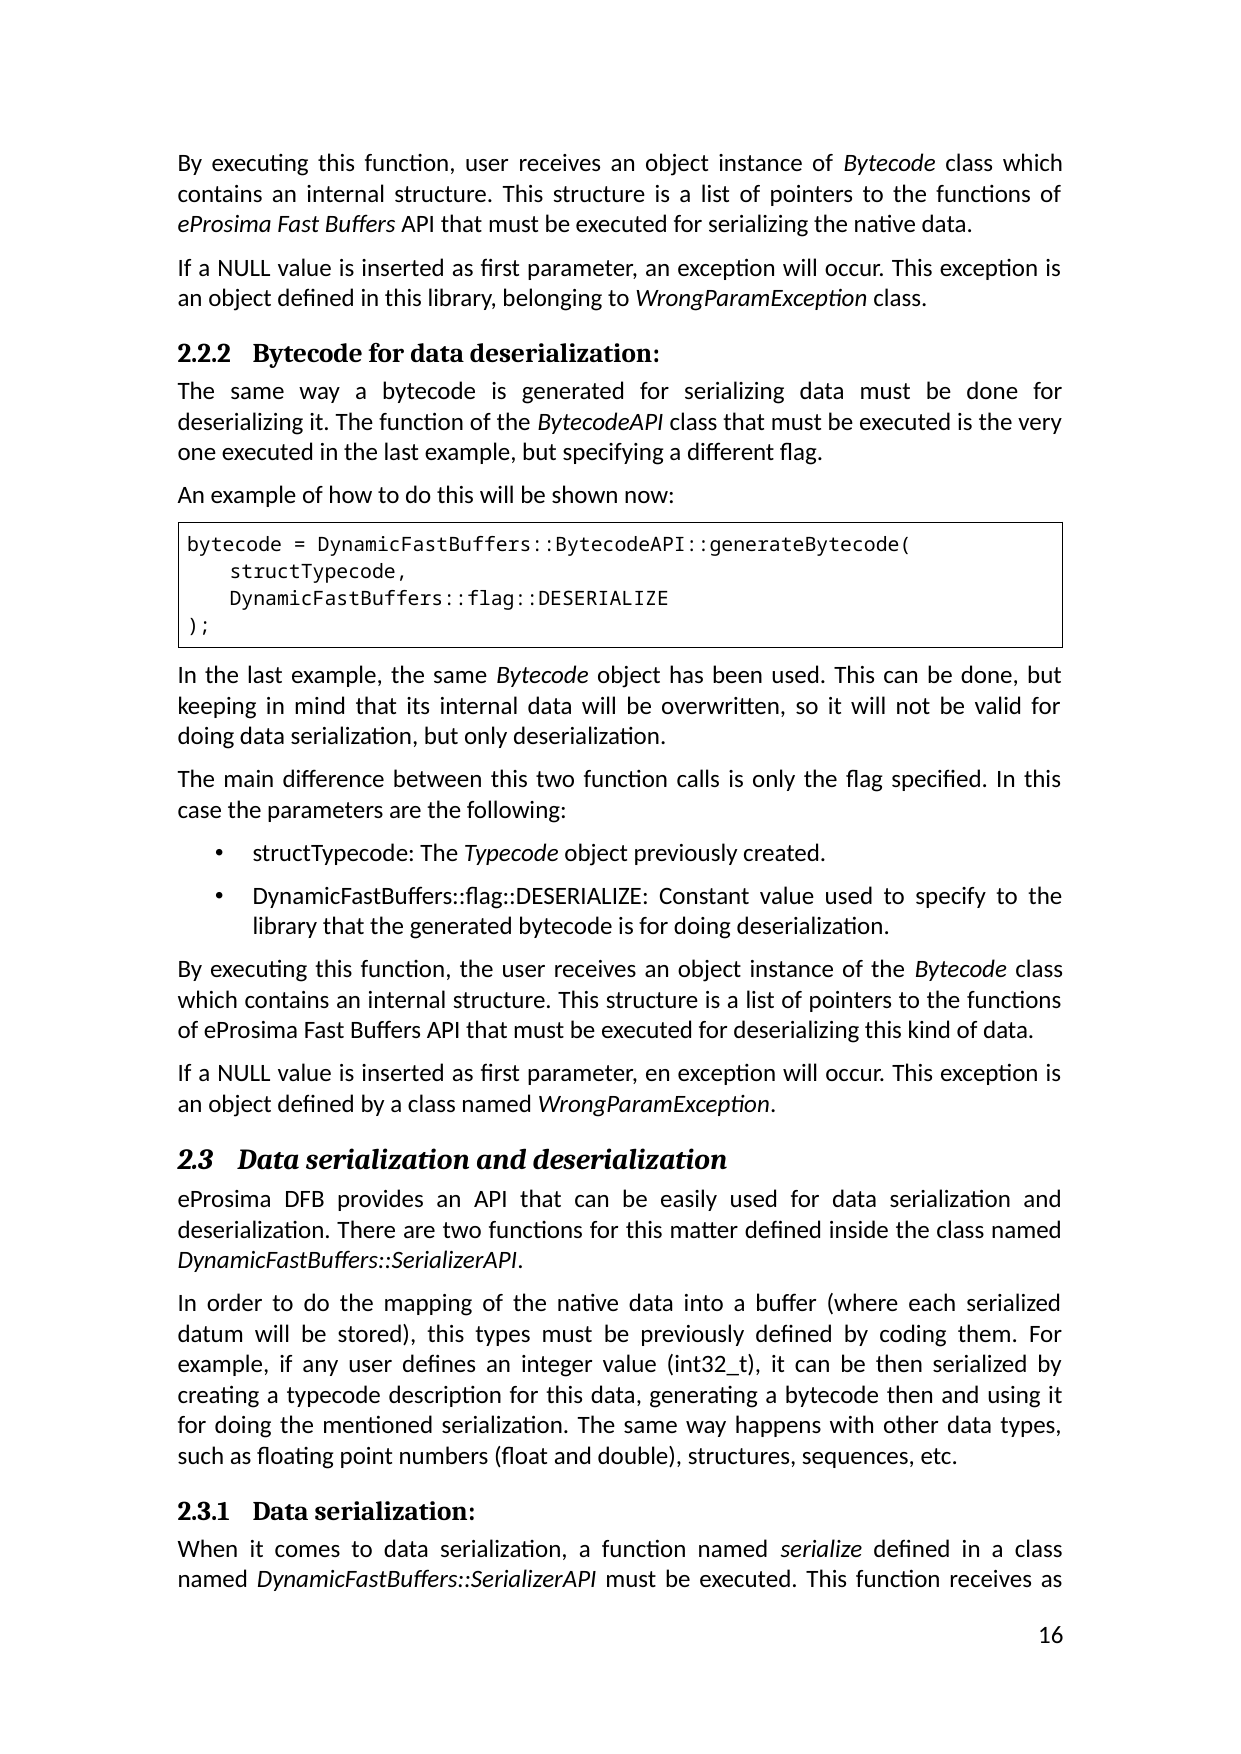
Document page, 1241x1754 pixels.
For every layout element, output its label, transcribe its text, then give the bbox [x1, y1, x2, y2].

text By executing this function, the user receives an object instance of the Bytecode class which contains an internal structure. This structure is a list of pointers to the functions of eProsima Fast Buffers API that must be executed for deserializing this kind of data. [177, 953, 1063, 1045]
text The main difference between this two function calls is only the flag specified. In this case the parameters are the following: [177, 763, 1063, 824]
subtitle Bytecode for data deserialization: [177, 338, 1063, 369]
list structTypecode: The Typecode object previously created. [215, 837, 1063, 867]
text The same way a bytecode is generated for serializing data must be done for deserializing it. The function of the BytecodeAPI class that must be executed is the very one executed in the last example, but specifying a different flag. [177, 375, 1063, 467]
text When it comes to data serialization, a function named serialize defined in a class named DynamicFastBuffers::SerializerAPI must be executed. This function receives as [177, 1533, 1063, 1594]
text [179, 523, 1062, 647]
text In order to do the mapping of the native data into a buffer (where each serialized datum will be stored), this types must be previously defined by coding them. For example, if any user defines an integer value (int32_t), it can be then serialized by creating a typecode description for this data, generating a bytecode then and using it for doing the mentioned serialization. The same way happens with other data types, such as floating point numbers (float and double), structures, sequences, etc. [177, 1287, 1063, 1471]
text DynamicFastBuffers::flag::DESERIALIZE [187, 584, 1053, 611]
text By executing this function, user receives an object instance of Bytecode class which contains an internal structure. This structure is a list of pointers to the functions of eProsima Fast Buffers API that must be executed for serializing the native data. [177, 148, 1063, 239]
text In the last example, the same Bytecode object has been used. This can be done, but keeping in mind that its internal data will be overwritten, so it will not be valid for doing data serialization, but only deserialization. [177, 523, 1063, 751]
text bytecode = DynamicFastBuffers::BytecodeAPI::generateBytecode( [187, 531, 1053, 557]
subtitle Data serialization and deserialization [177, 1143, 1063, 1177]
text An example of how to do this will be shown now: [177, 479, 1063, 510]
text ); [187, 611, 1053, 638]
text eProsima DFB provides an API that can be easily used for data serialization and deserialization. There are two functions for this matter defined inside the class named DynamicFastBuffers::SerializerAPI. [177, 1183, 1063, 1275]
subtitle Data serialization: [177, 1496, 1063, 1527]
text structTypecode, [187, 557, 1053, 584]
list DynamicFastBuffers::flag::DESERIALIZE: Constant value used to specify to the library that the generated bytecode is for doing deserialization. [215, 880, 1063, 941]
text If a NULL value is inserted as first parameter, en exception will occur. This exception is an object defined by a class named WrongParamException. [177, 1057, 1063, 1118]
text If a NULL value is inserted as first parameter, an exception will occur. This exception is an object defined in this library, belonging to WrongParamException class. [177, 252, 1063, 313]
